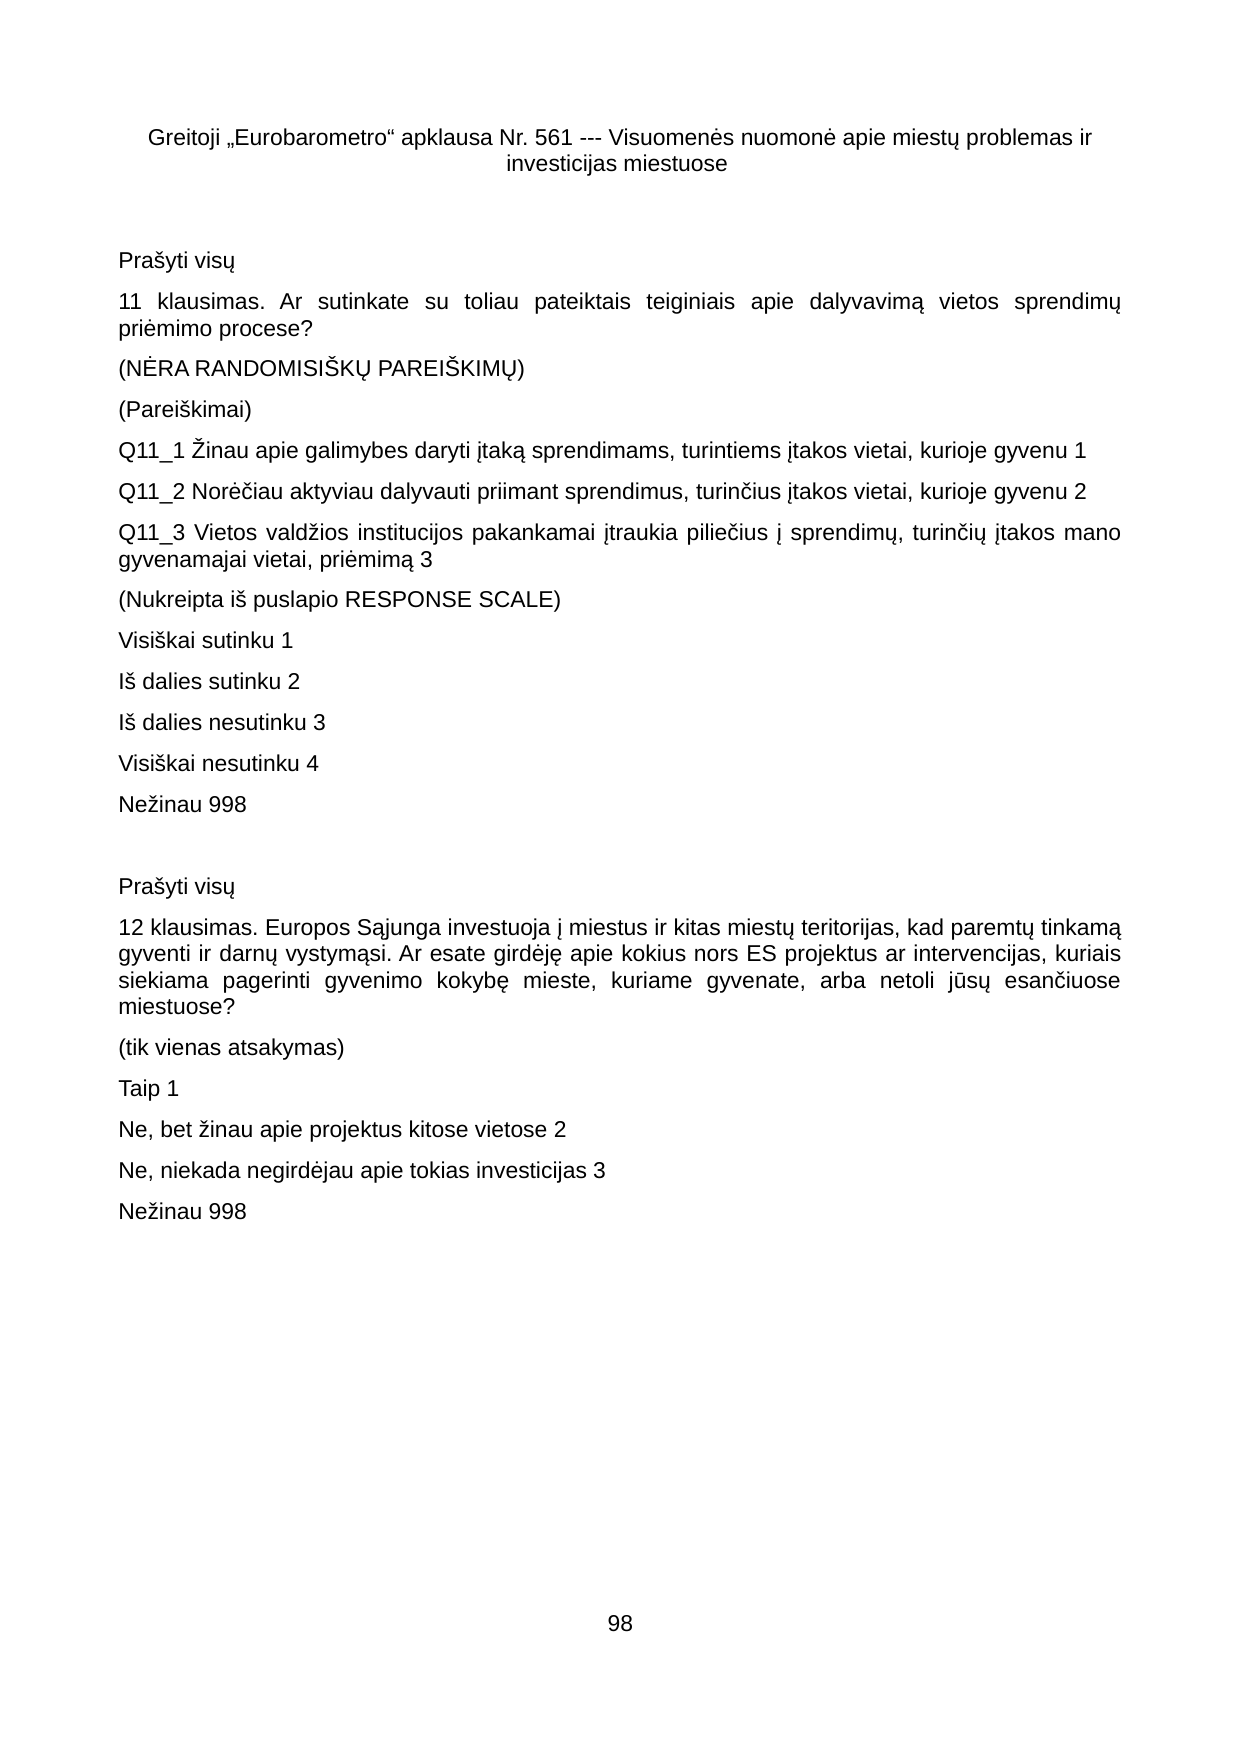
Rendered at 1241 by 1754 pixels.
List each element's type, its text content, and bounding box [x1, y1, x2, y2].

text Visiškai sutinku 1 [118, 627, 1122, 654]
text (tik vienas atsakymas) [118, 1034, 1122, 1060]
text 12 klausimas. Europos Sąjunga investuoja į miestus ir kitas miestų teritorijas, kad paremtų tinkamą gyventi ir darnų vystymąsi. Ar esate girdėję apie kokius nors ES projektus ar intervencijas, kuriais siekiama pagerinti gyvenimo kokybę mieste, kuriame gyvenate, arba netoli jūsų esančiuose miestuose? [118, 914, 1122, 1019]
text Iš dalies sutinku 2 [118, 668, 1122, 695]
text Visiškai nesutinku 4 [118, 750, 1122, 777]
text Ne, bet žinau apie projektus kitose vietose 2 [118, 1116, 1122, 1142]
text Iš dalies nesutinku 3 [118, 709, 1122, 736]
text (Nukreipta iš puslapio RESPONSE SCALE) [118, 586, 1122, 613]
text Nežinau 998 [118, 791, 1122, 817]
text Nežinau 998 [118, 1198, 1122, 1224]
text Prašyti visų [118, 873, 1122, 899]
text Taip 1 [118, 1075, 1122, 1101]
text Q11_1 Žinau apie galimybes daryti įtaką sprendimams, turintiems įtakos vietai, kurioje gyvenu 1 [118, 437, 1122, 464]
text Q11_3 Vietos valdžios institucijos pakankamai įtraukia piliečius į sprendimų, turinčių įtakos mano gyvenamajai vietai, priėmimą 3 [118, 519, 1122, 572]
text Q11_2 Norėčiau aktyviau dalyvauti priimant sprendimus, turinčius įtakos vietai, kurioje gyvenu 2 [118, 478, 1122, 504]
text (NĖRA RANDOMISIŠKŲ PAREIŠKIMŲ) [118, 355, 1122, 382]
text 11 klausimas. Ar sutinkate su toliau pateiktais teiginiais apie dalyvavimą vietos sprendimų priėmimo procese? [118, 288, 1122, 341]
text (Pareiškimai) [118, 396, 1122, 423]
text Prašyti visų [118, 247, 1122, 273]
text Ne, niekada negirdėjau apie tokias investicijas 3 [118, 1157, 1122, 1183]
